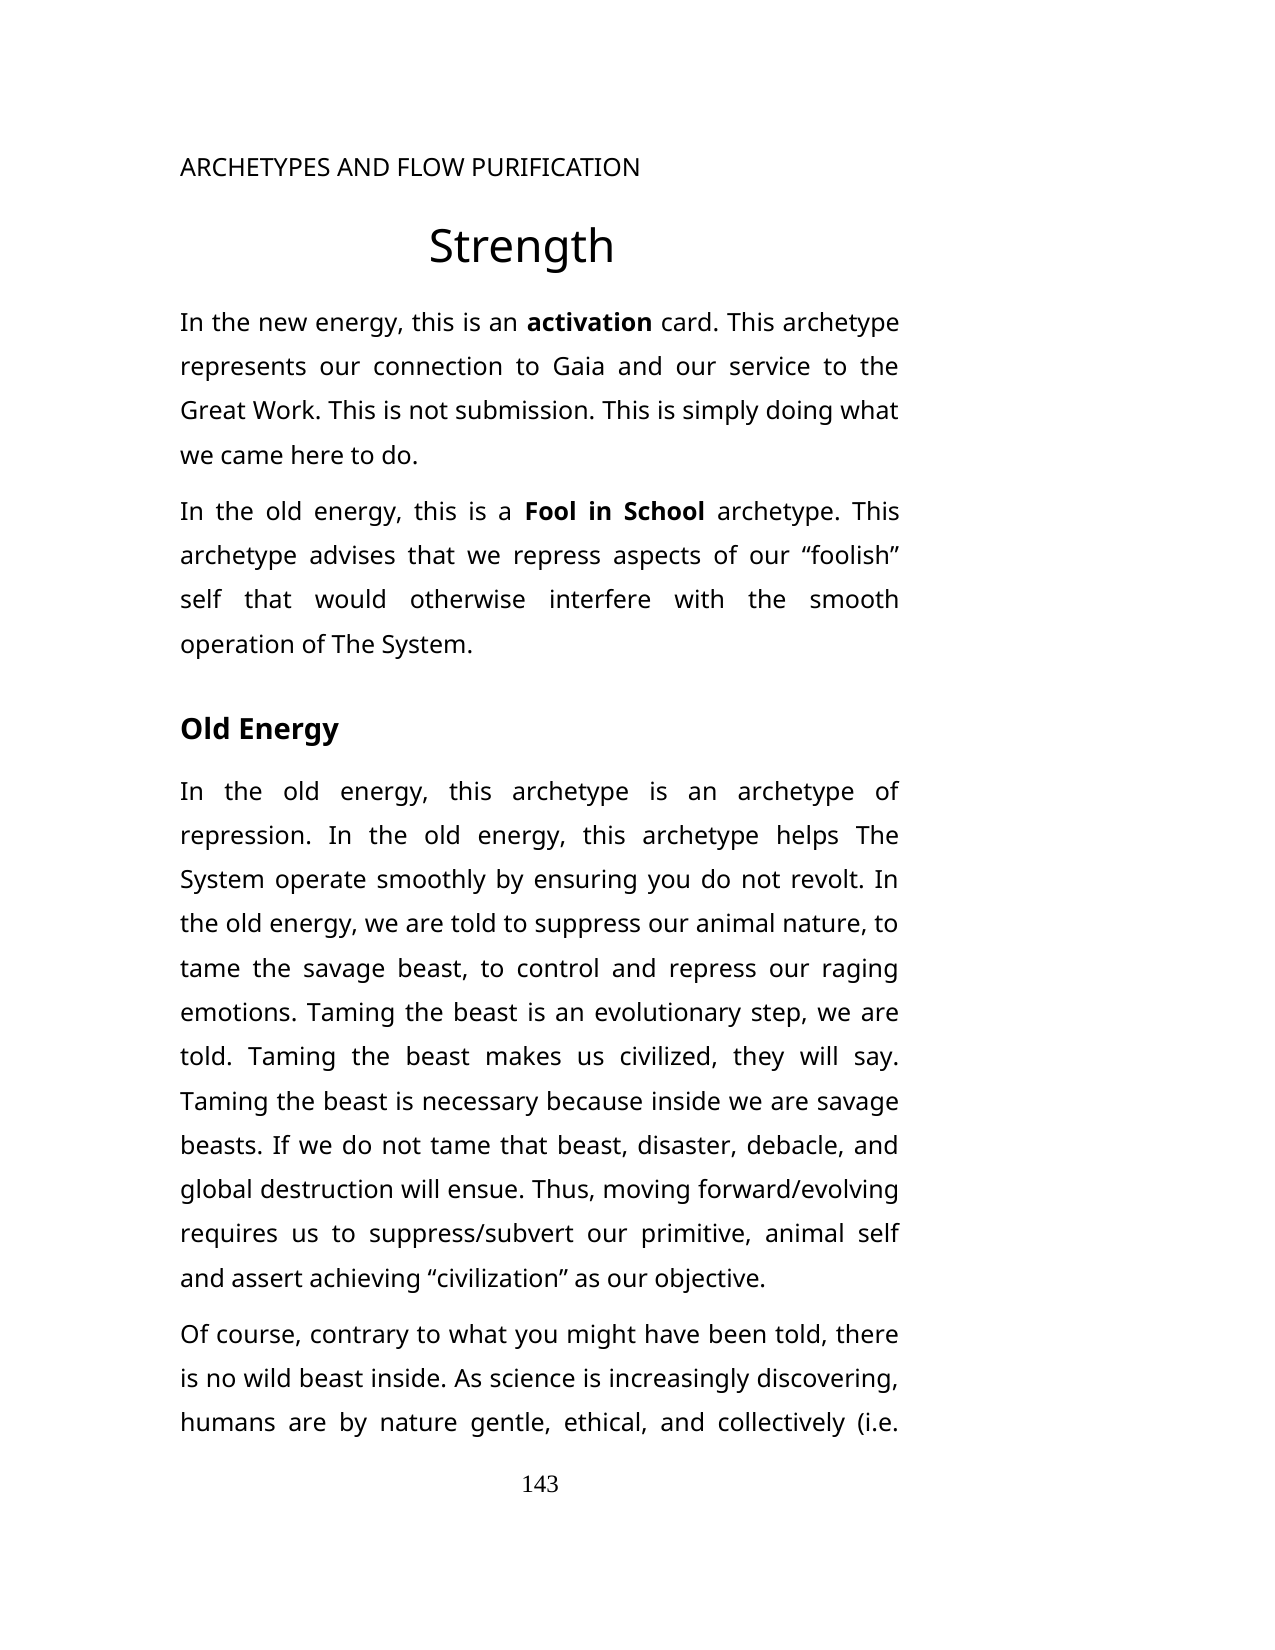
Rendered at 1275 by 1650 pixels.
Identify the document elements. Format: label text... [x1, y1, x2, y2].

text Of course, contrary to what you might have been told, there is no wild beast inside. As science is increasingly discovering, humans are by nature gentle, ethical, and collectively (i.e. [180, 1317, 900, 1439]
text In the old energy, this is a Fool in School archetype. This archetype advises that we repress aspects of our “foolish” self that would otherwise interfere with the smooth operation of The System. [180, 493, 900, 660]
subtitle Old Energy [180, 708, 900, 748]
subtitle Strength [180, 213, 902, 276]
text In the old energy, this archetype is an archetype of repression. In the old energy, this archetype helps The System operate smoothly by ensuring you do not revolt. In the old energy, we are told to suppress our animal nature, to tame the savage beast, to control and repress our raging emotions. Taming the beast is an evolutionary step, we are told. Taming the beast makes us civilized, they will say. Taming the beast is necessary because inside we are savage beasts. If we do not tame that beast, disaster, debacle, and global destruction will ensue. Thus, moving forward/evolving requires us to suppress/subvert our primitive, animal self and assert achieving “civilization” as our objective. [180, 773, 900, 1294]
text In the new energy, this is an activation card. This archetype represents our connection to Gaia and our service to the Great Work. This is not submission. This is simply doing what we came here to do. [180, 304, 900, 471]
